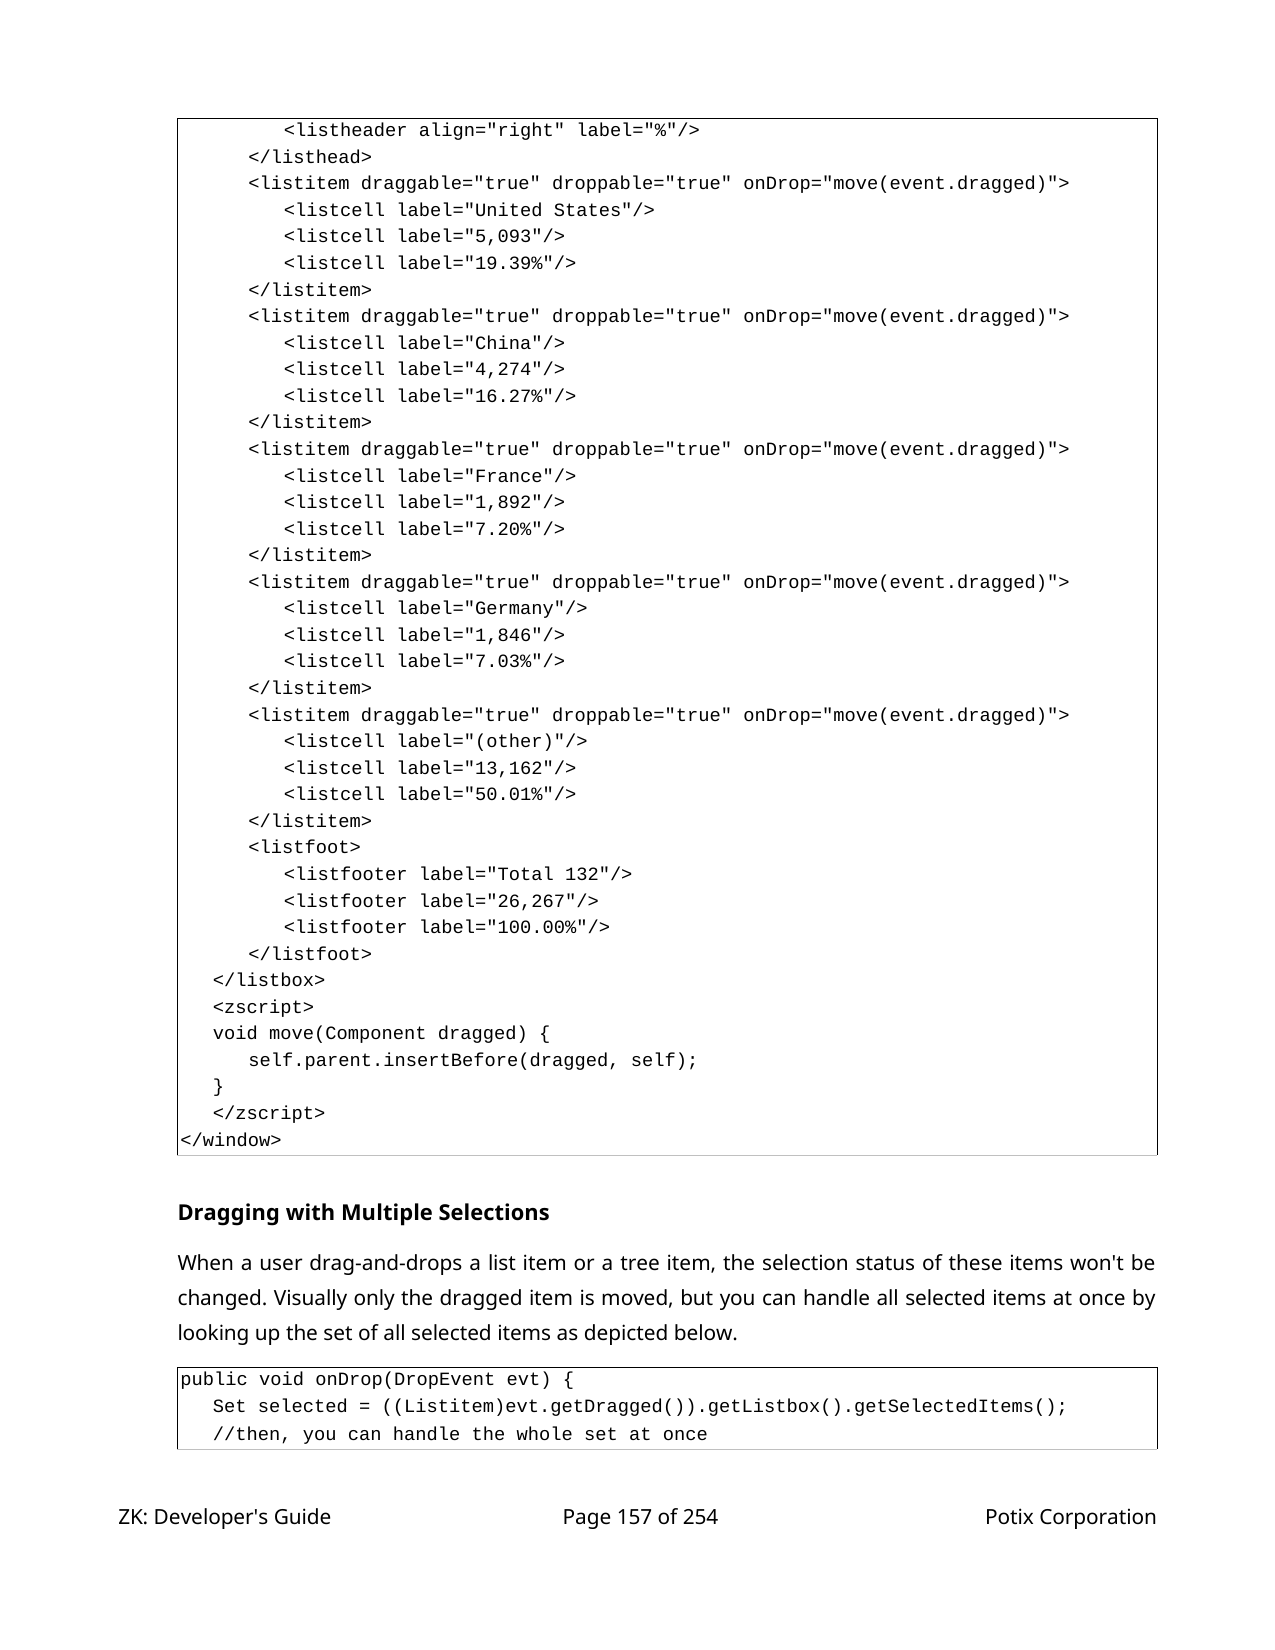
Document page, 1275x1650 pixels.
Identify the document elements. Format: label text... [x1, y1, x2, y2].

text <listheader align="right" label="%"/> </listhead> <listitem draggable="true" droppable="true" onDrop="move(event.dragged)"> <listcell label="United States"/> <listcell label="5,093"/> <listcell label="19.39%"/> </listitem> <listitem draggable="true" droppable="true" onDrop="move(event.dragged)"> <listcell label="China"/> <listcell label="4,274"/> <listcell label="16.27%"/> </listitem> <listitem draggable="true" droppable="true" onDrop="move(event.dragged)"> <listcell label="France"/> <listcell label="1,892"/> <listcell label="7.20%"/> </listitem> <listitem draggable="true" droppable="true" onDrop="move(event.dragged)"> <listcell label="Germany"/> <listcell label="1,846"/> <listcell label="7.03%"/> </listitem> <listitem draggable="true" droppable="true" onDrop="move(event.dragged)"> <listcell label="(other)"/> <listcell label="13,162"/> <listcell label="50.01%"/> </listitem> <listfoot> <listfooter label="Total 132"/> <listfooter label="26,267"/> <listfooter label="100.00%"/> </listfoot> </listbox> <zscript> void move(Component dragged) { self.parent.insertBefore(dragged, self); } </zscript> </window> [178, 119, 1157, 1155]
text Set selected = ((Listitem)evt.getDragged()).getListbox().getSelectedItems(); [178, 1394, 1157, 1419]
text When a user drag-and-drops a list item or a tree item, the selection status of these items won't be changed. Visually only the dragged item is moved, but you can handle all selected items at once by looking up the set of all selected items as depicted below. [177, 1248, 1157, 1347]
subtitle Dragging with Multiple Selections [177, 1197, 1157, 1227]
text //then, you can handle the whole set at once [178, 1422, 1157, 1449]
text public void onDrop(DropEvent evt) { [178, 1368, 1157, 1391]
